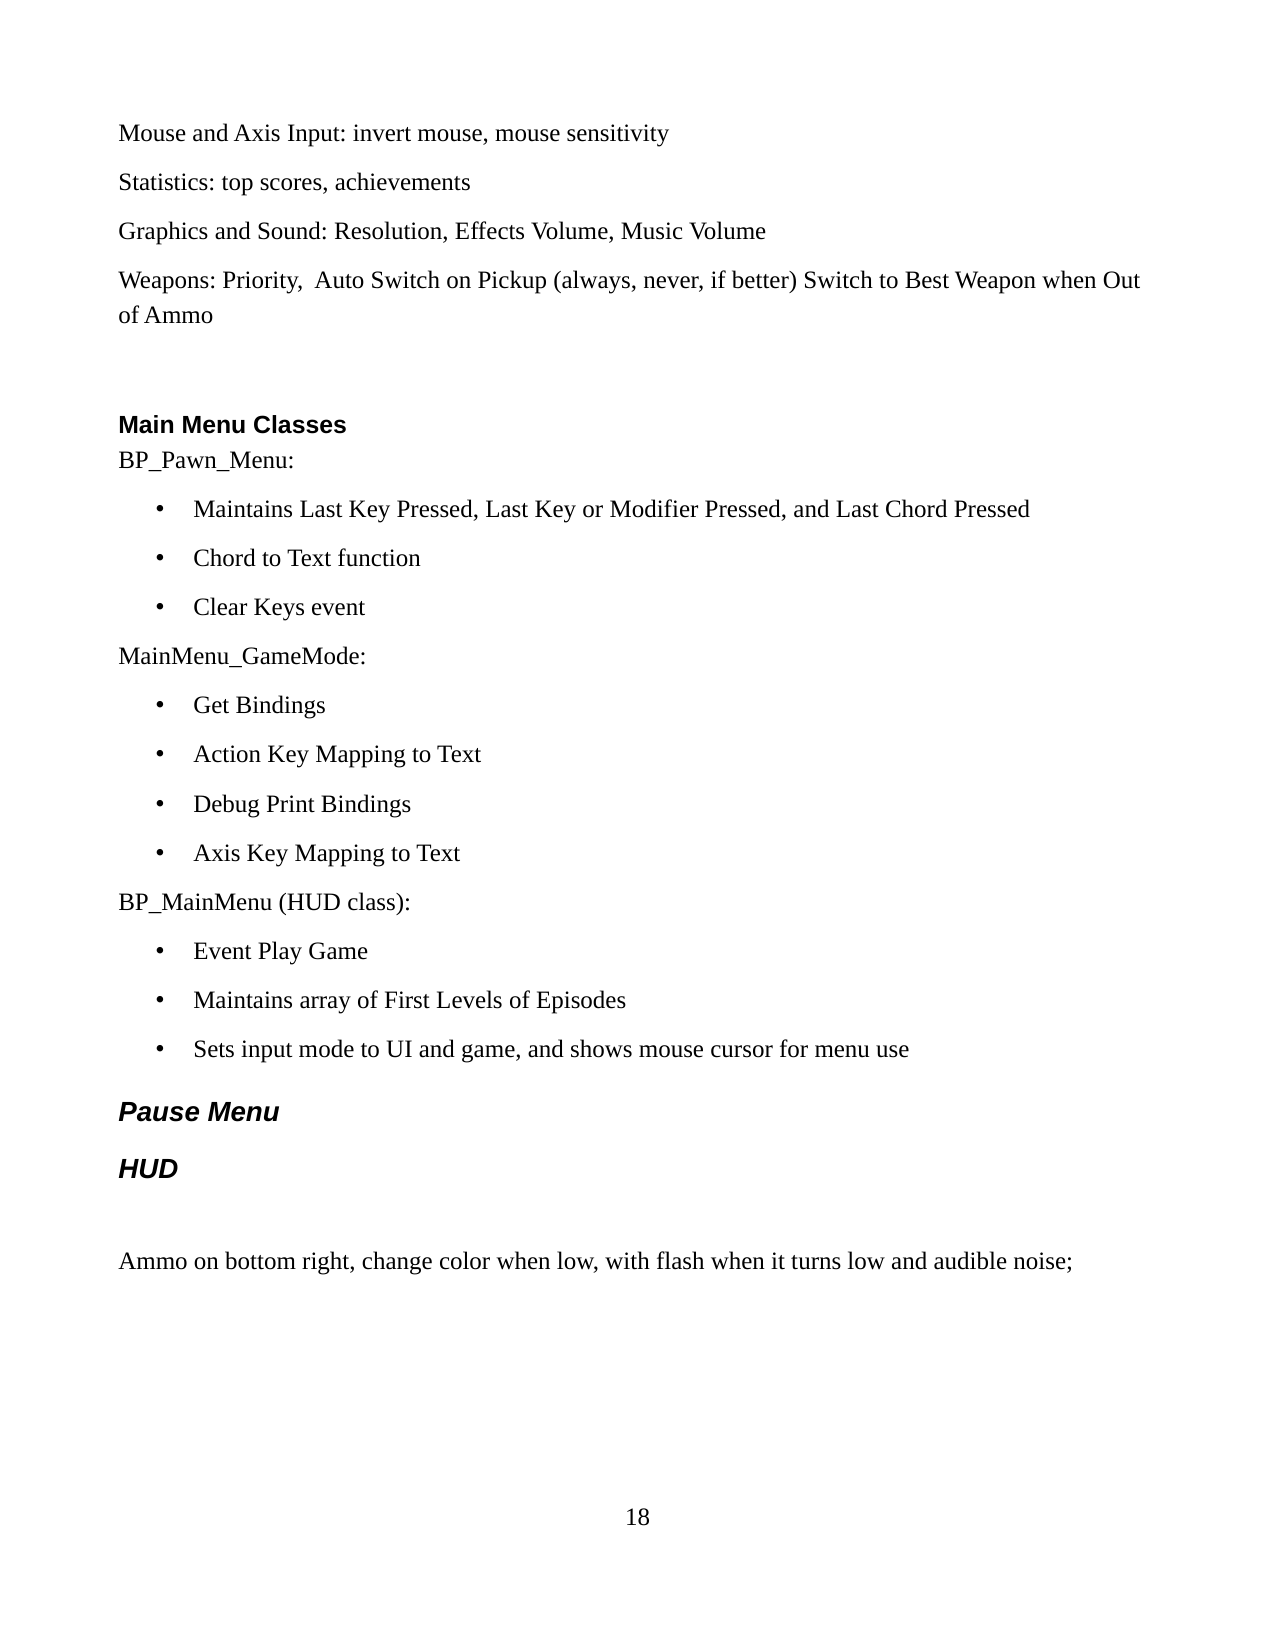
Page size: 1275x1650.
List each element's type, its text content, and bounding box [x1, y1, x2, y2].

list Event Play Game [156, 936, 1157, 964]
subtitle Pause Menu [118, 1096, 1157, 1127]
list Sets input mode to UI and game, and shows mouse cursor for menu use [156, 1034, 1157, 1063]
subtitle HUD [118, 1152, 1157, 1184]
list Debug Print Bindings [156, 789, 1157, 817]
text Statistics: top scores, achievements [118, 167, 1157, 196]
text BP_MainMenu (HUD class): [118, 887, 1157, 916]
text Ammo on bottom right, change color when low, with flash when it turns low and audible noise; [118, 1246, 1157, 1274]
list Clear Keys event [156, 592, 1157, 621]
text MainMenu_GameMode: [118, 641, 1157, 670]
list Axis Key Mapping to Text [156, 838, 1157, 866]
text Weapons: Priority, Auto Switch on Pickup (always, never, if better) Switch to Best Weapon when Out of Ammo [118, 265, 1157, 328]
list Chord to Text function [156, 543, 1157, 572]
subtitle Main Menu Classes [118, 410, 1157, 439]
list Action Key Mapping to Text [156, 739, 1157, 768]
list Get Bindings [156, 691, 1157, 719]
text Mouse and Axis Input: invert mouse, mouse sensitivity [118, 118, 1157, 147]
list Maintains Last Key Pressed, Last Key or Modifier Pressed, and Last Chord Pressed [156, 494, 1157, 523]
list Maintains array of First Levels of Episodes [156, 985, 1157, 1014]
text Graphics and Sound: Resolution, Effects Volume, Music Volume [118, 216, 1157, 245]
text BP_Pawn_Menu: [118, 445, 1157, 474]
